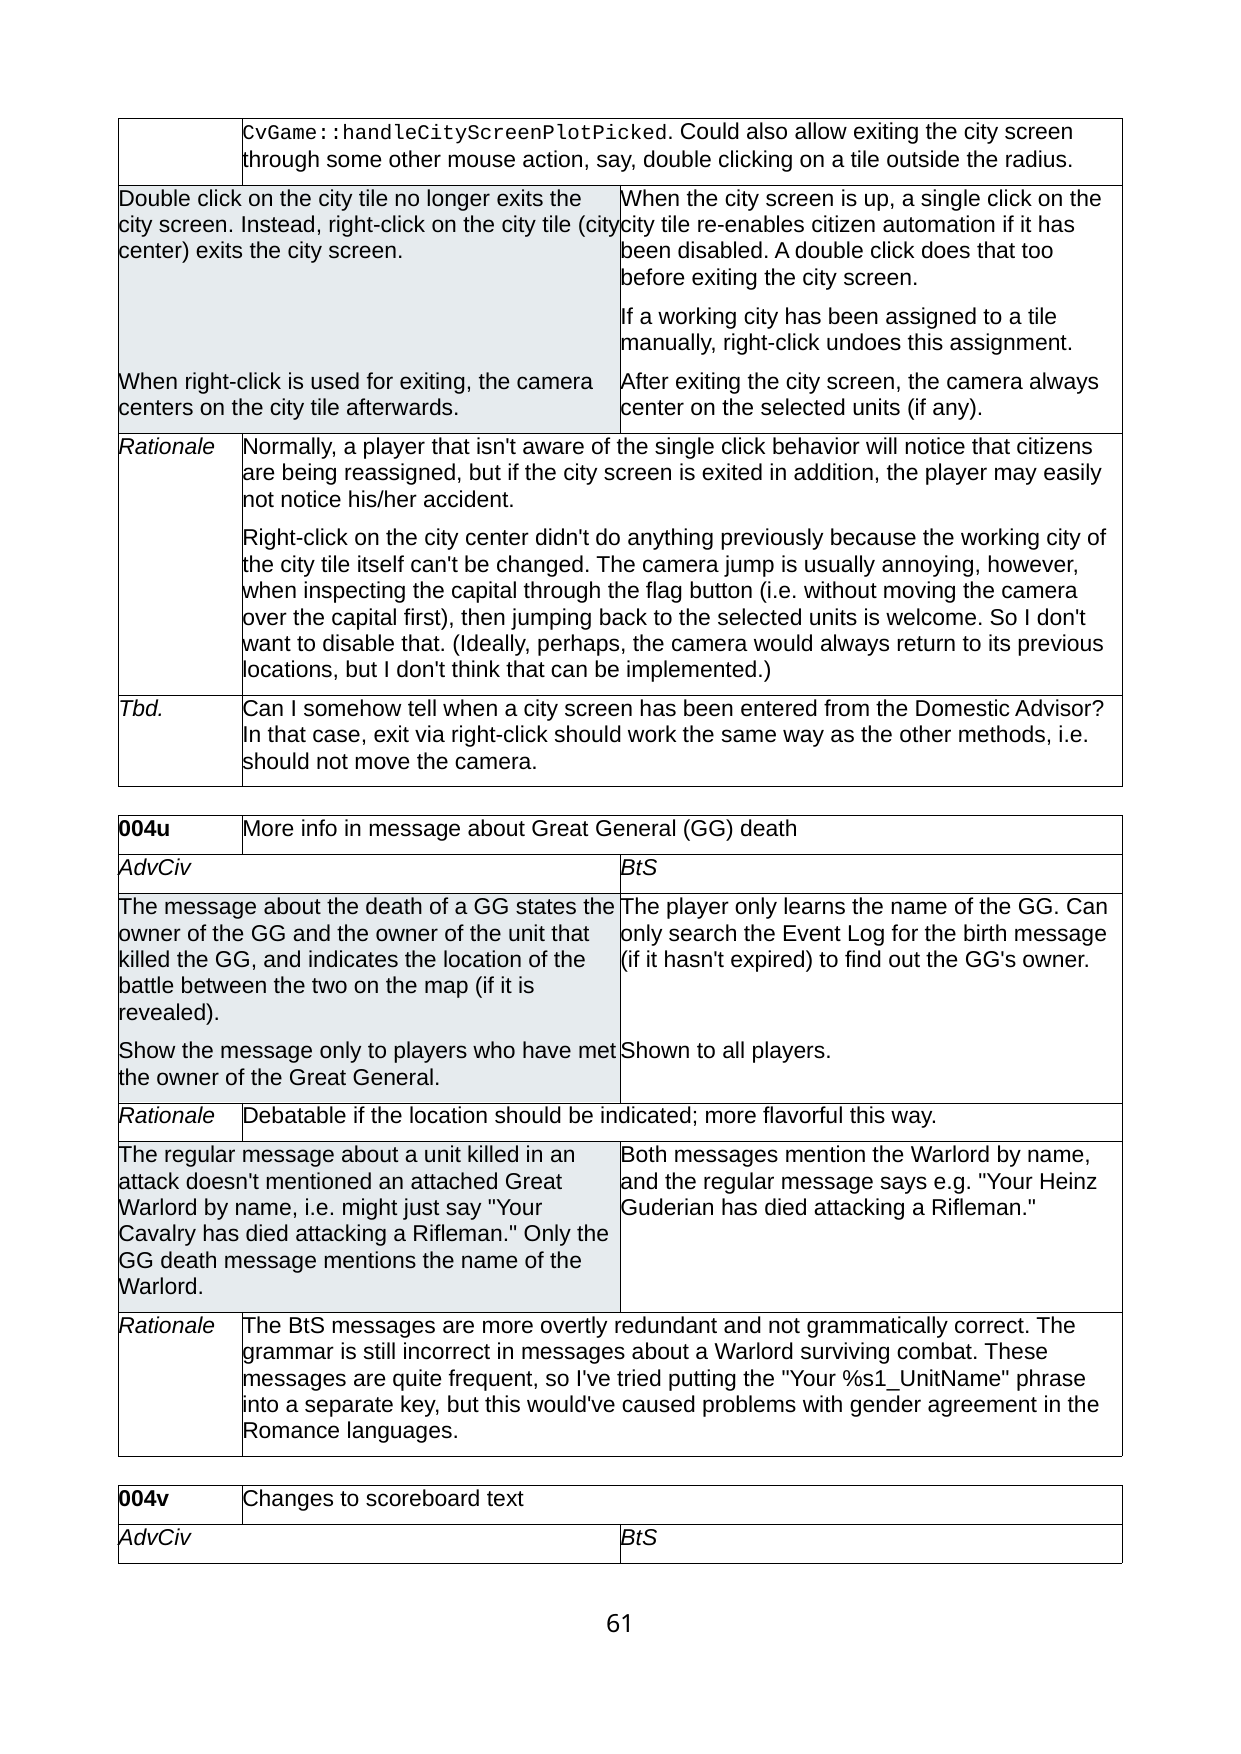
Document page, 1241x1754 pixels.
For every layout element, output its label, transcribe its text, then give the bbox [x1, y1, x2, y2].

table_cell CvGame::handleCityScreenPlotPicked. Could also allow exiting the city screen through some other mouse action, say, double clicking on a tile outside the radius. [243, 119, 1122, 185]
table_cell Rationale [119, 1313, 242, 1456]
table_cell Both messages mention the Warlord by name, and the regular message says e.g. "Your Heinz Guderian has died attacking a Rifleman." [621, 1142, 1122, 1312]
table_cell Normally, a player that isn't aware of the single click behavior will notice that citizens are being reassigned, but if the city screen is exited in addition, the player may easily not notice his/her accident. Right-click on the city center didn't do anything previously because the working city of the city tile itself can't be changed. The camera jump is usually annoying, however, when inspecting the capital through the flag button (i.e. without moving the camera over the capital first), then jumping back to the selected units is welcome. So I don't want to disable that. (Ideally, perhaps, the camera would always return to its previous locations, but I don't think that can be implemented.) [243, 434, 1122, 695]
table_header 004u [119, 816, 242, 854]
table_cell The player only learns the name of the GG. Can only search the Event Log for the birth message (if it hasn't expired) to find out the GG's owner. Shown to all players. [621, 894, 1122, 1102]
table_cell Rationale [119, 434, 242, 695]
table_cell Rationale [119, 1104, 242, 1141]
table_cell BtS [621, 855, 1122, 893]
table_cell Debatable if the location should be indicated; more flavorful this way. [243, 1104, 1122, 1141]
table_cell AdvCiv [119, 1525, 620, 1563]
table_cell AdvCiv [119, 855, 620, 893]
table_cell Can I somehow tell when a city screen has been entered from the Domestic Advisor? In that case, exit via right-click should work the same way as the other methods, i.e. should not move the camera. [243, 696, 1122, 786]
table_cell Double click on the city tile no longer exits the city screen. Instead, right-click on the city tile (city center) exits the city screen. When right-click is used for exiting, the camera centers on the city tile afterwards. [119, 186, 620, 433]
table_cell The BtS messages are more overtly redundant and not grammatically correct. The grammar is still incorrect in messages about a Warlord surviving combat. These messages are quite frequent, so I've tried putting the "Your %s1_UnitName" phrase into a separate key, but this would've caused problems with gender agreement in the Romance languages. [243, 1313, 1122, 1456]
table_cell Tbd. [119, 696, 242, 786]
table_cell When the city screen is up, a single click on the city tile re-enables citizen automation if it has been disabled. A double click does that too before exiting the city screen. If a working city has been assigned to a tile manually, right-click undoes this assignment. After exiting the city screen, the camera always center on the selected units (if any). [621, 186, 1122, 433]
table_cell BtS [621, 1525, 1122, 1563]
table_header More info in message about Great General (GG) death [243, 816, 1122, 854]
table_header Changes to scoreboard text [243, 1486, 1122, 1524]
table_cell The message about the death of a GG states the owner of the GG and the owner of the unit that killed the GG, and indicates the location of the battle between the two on the map (if it is revealed). Show the message only to players who have met the owner of the Great General. [119, 894, 620, 1102]
table_cell [119, 119, 242, 185]
table_cell The regular message about a unit killed in an attack doesn't mentioned an attached Great Warlord by name, i.e. might just say "Your Cavalry has died attacking a Rifleman." Only the GG death message mentions the name of the Warlord. [119, 1142, 620, 1312]
table_header 004v [119, 1486, 242, 1524]
